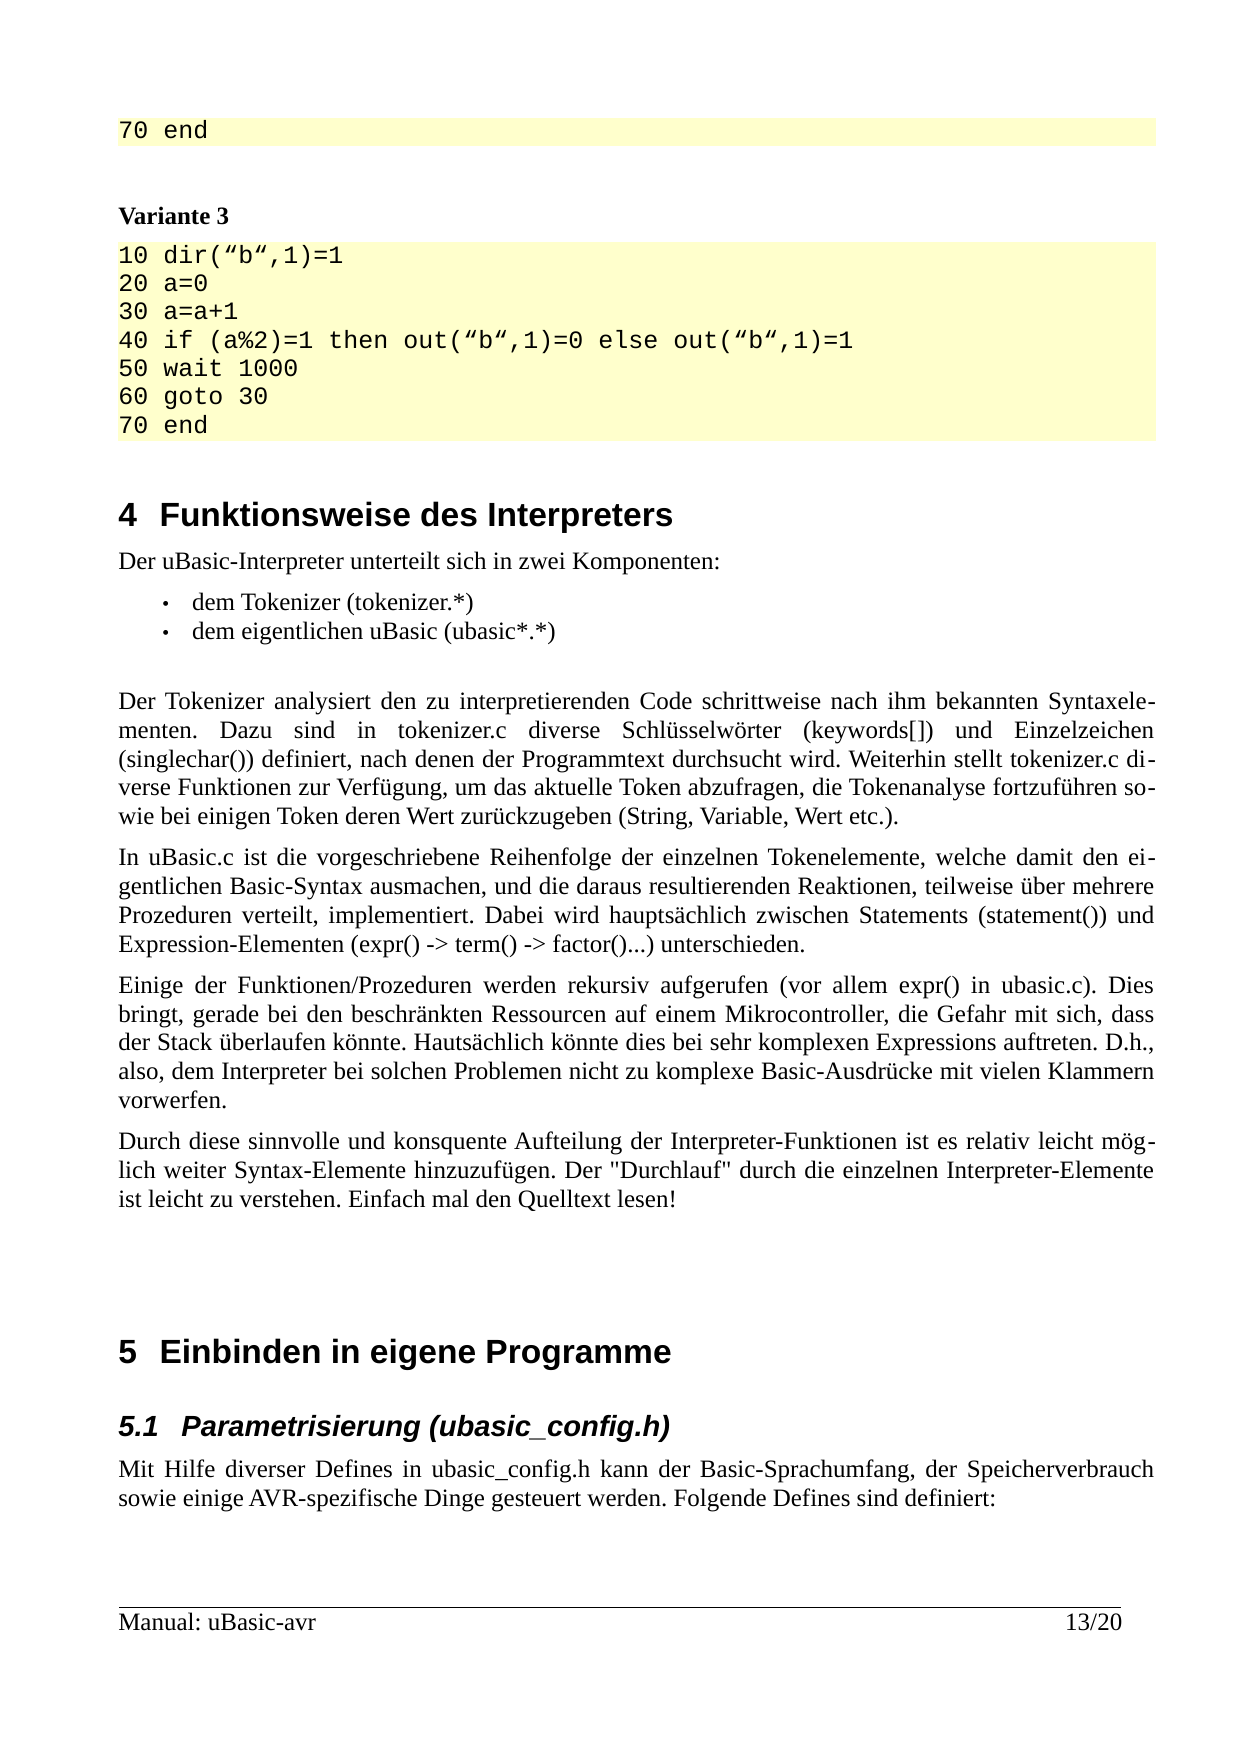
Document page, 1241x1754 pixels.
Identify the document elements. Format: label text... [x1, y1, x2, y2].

text 20 a=0 [118, 271, 1156, 299]
text Der uBasic-Interpreter unterteilt sich in zwei Komponenten: [118, 546, 1156, 575]
text In uBasic.c ist die vorgeschriebene Reihenfolge der einzelnen Tokenelemente, welche damit den ei­gentlichen Basic-Syntax ausmachen, und die daraus resultierenden Reaktionen, teilweise über mehrere Prozeduren verteilt, implementiert. Dabei wird hauptsächlich zwischen Statements (statement()) und Expression-Elementen (expr() -> term() -> factor()...) unterschieden. [118, 842, 1156, 957]
text 70 end [118, 118, 1156, 146]
text Einige der Funktionen/Prozeduren werden rekursiv aufgerufen (vor allem expr() in ubasic.c). Dies bringt, gerade bei den beschränkten Ressourcen auf einem Mikrocontroller, die Gefahr mit sich, dass der Stack überlaufen könnte. Hautsächlich könnte dies bei sehr komplexen Expressions auftreten. D.h., also, dem Interpreter bei solchen Problemen nicht zu komplexe Basic-Ausdrücke mit vielen Klammern vorwerfen. [118, 970, 1156, 1114]
text 60 goto 30 [118, 384, 1156, 412]
text Durch diese sinnvolle und konsquente Aufteilung der Interpreter-Funktionen ist es relativ leicht mög­lich weiter Syntax-Elemente hinzuzufügen. Der "Durchlauf" durch die einzelnen Interpreter-Elemente ist leicht zu verstehen. Einfach mal den Quelltext lesen! [118, 1126, 1156, 1212]
text 70 end [118, 412, 1156, 441]
text Der Tokenizer analysiert den zu interpretierenden Code schrittweise nach ihm bekannten Syntaxele­menten. Dazu sind in tokenizer.c diverse Schlüsselwörter (keywords[]) und Einzelzeichen (singlechar()) definiert, nach denen der Programmtext durchsucht wird. Weiterhin stellt tokenizer.c di­verse Funktionen zur Verfügung, um das aktuelle Token abzufragen, die Tokenanalyse fortzuführen so­wie bei einigen Token deren Wert zurückzugeben (String, Variable, Wert etc.). [118, 657, 1156, 830]
text Mit Hilfe diverser Defines in ubasic_config.h kann der Basic-Sprachumfang, der Speicherverbrauch sowie einige AVR-spezifische Dinge gesteuert werden. Folgende Defines sind definiert: [118, 1454, 1156, 1512]
text 10 dir(“b“,1)=1 [118, 242, 1156, 271]
subtitle Einbinden in eigene Programme [118, 1332, 1156, 1371]
text 30 a=a+1 [118, 299, 1156, 327]
subtitle Variante 3 [118, 201, 1156, 230]
subtitle Funktionsweise des Interpreters [118, 495, 1156, 534]
text 40 if (a%2)=1 then out(“b“,1)=0 else out(“b“,1)=1 [118, 327, 1156, 356]
list dem Tokenizer (tokenizer.*) [162, 587, 1156, 616]
text 50 wait 1000 [118, 356, 1156, 384]
subtitle Parametrisierung (ubasic_config.h) [118, 1408, 1156, 1442]
list dem eigentlichen uBasic (ubasic*.*) [162, 616, 1156, 645]
